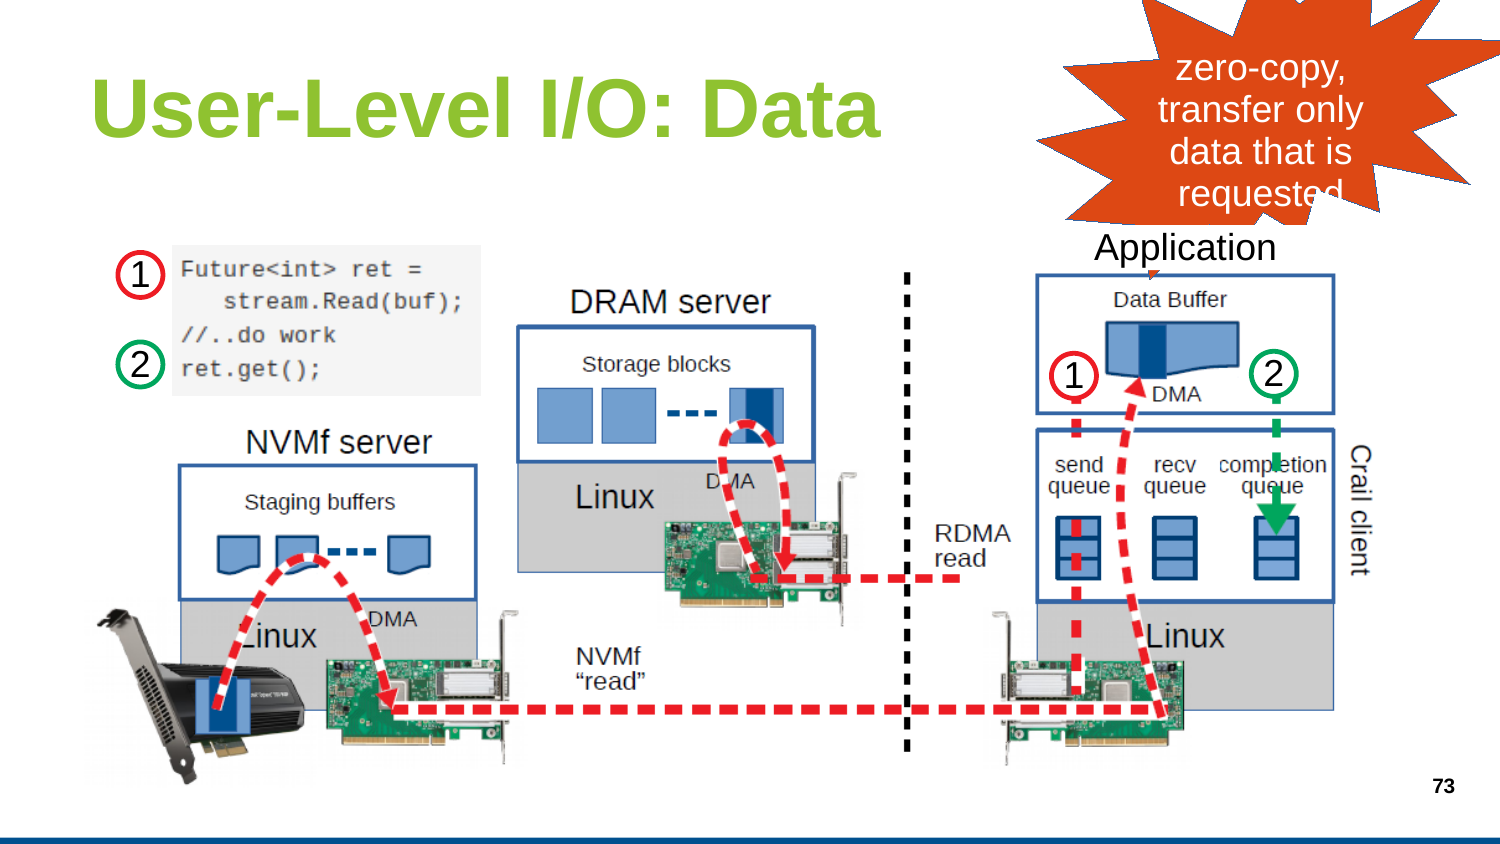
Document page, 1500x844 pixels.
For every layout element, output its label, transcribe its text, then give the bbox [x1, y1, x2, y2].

text_box 1 [1051, 353, 1097, 399]
picture [1255, 213, 1283, 225]
text_box Application [1036, 225, 1335, 271]
title User-Level I/O: Data [75, 33, 1159, 175]
text_box 1 [117, 252, 163, 298]
text_box 2 [117, 341, 163, 387]
title User-Level I/O: Data [1374, 165, 1421, 175]
picture [75, 209, 1390, 788]
text_box zero-copy, transfer only data that is requested [1036, 0, 1500, 225]
text_box 2 [1251, 351, 1297, 397]
